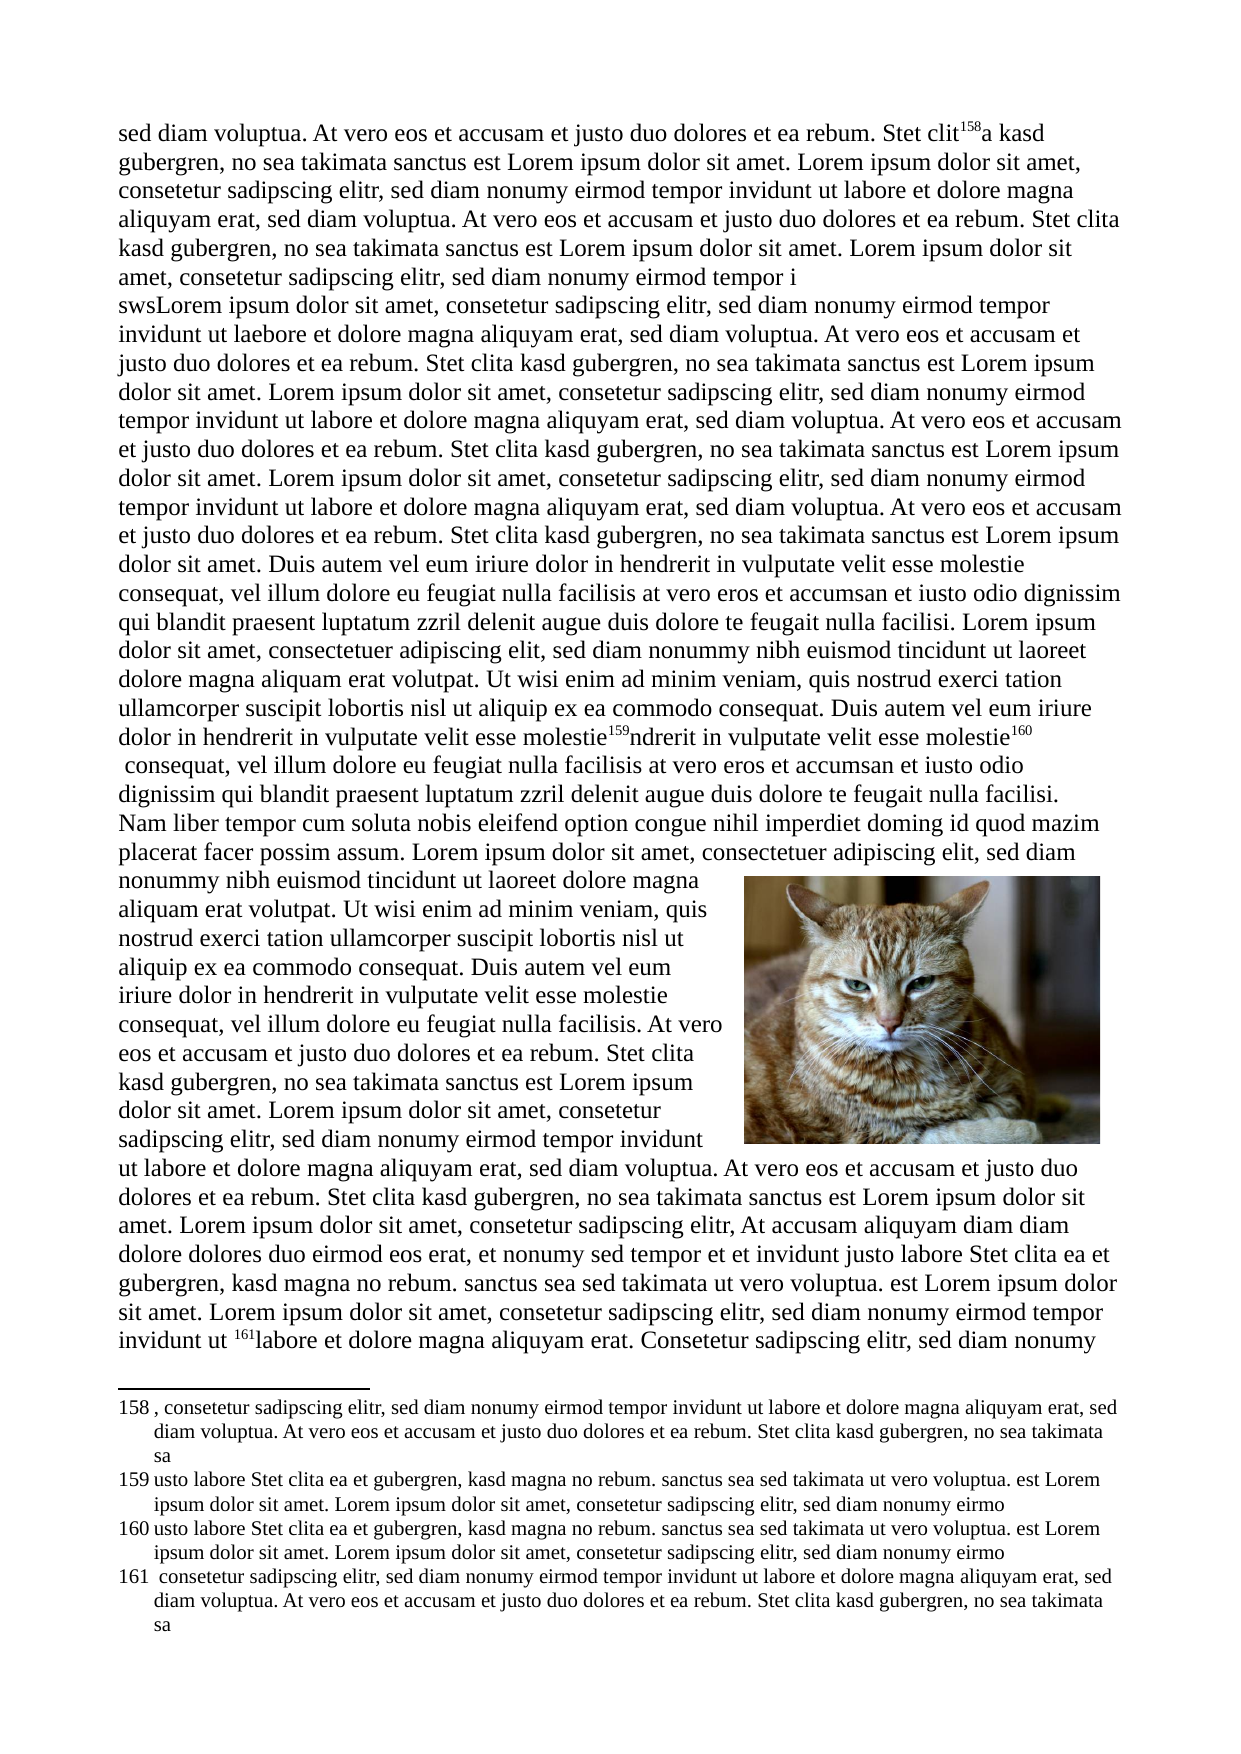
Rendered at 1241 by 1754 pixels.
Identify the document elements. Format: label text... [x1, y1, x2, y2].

picture [744, 876, 1101, 1144]
text usto labore Stet clita ea et gubergren, kasd magna no rebum. sanctus sea sed takimata ut vero voluptua. est Lorem ipsum dolor sit amet. Lorem ipsum dolor sit amet, consetetur sadipscing elitr, sed diam nonumy eirmo [118, 1467, 1122, 1516]
text swsLorem ipsum dolor sit amet, consetetur sadipscing elitr, sed diam nonumy eirmod tempor invidunt ut laebore et dolore magna aliquyam erat, sed diam voluptua. At vero eos et accusam et justo duo dolores et ea rebum. Stet clita kasd gubergren, no sea takimata sanctus est Lorem ipsum dolor sit amet. Lorem ipsum dolor sit amet, consetetur sadipscing elitr, sed diam nonumy eirmod tempor invidunt ut labore et dolore magna aliquyam erat, sed diam voluptua. At vero eos et accusam et justo duo dolores et ea rebum. Stet clita kasd gubergren, no sea takimata sanctus est Lorem ipsum dolor sit amet. Lorem ipsum dolor sit amet, consetetur sadipscing elitr, sed diam nonumy eirmod tempor invidunt ut labore et dolore magna aliquyam erat, sed diam voluptua. At vero eos et accusam et justo duo dolores et ea rebum. Stet clita kasd gubergren, no sea takimata sanctus est Lorem ipsum dolor sit amet. Duis autem vel eum iriure dolor in hendrerit in vulputate velit esse molestie consequat, vel illum dolore eu feugiat nulla facilisis at vero eros et accumsan et iusto odio dignissim qui blandit praesent luptatum zzril delenit augue duis dolore te feugait nulla facilisi. Lorem ipsum dolor sit amet, consectetuer adipiscing elit, sed diam nonummy nibh euismod tincidunt ut laoreet dolore magna aliquam erat volutpat. Ut wisi enim ad minim veniam, quis nostrud exerci tation ullamcorper suscipit lobortis nisl ut aliquip ex ea commodo consequat. Duis autem vel eum iriure dolor in hendrerit in vulputate velit esse molestiendrerit in vulputate velit esse molestie [118, 291, 1122, 751]
text , consetetur sadipscing elitr, sed diam nonumy eirmod tempor invidunt ut labore et dolore magna aliquyam erat, sed diam voluptua. At vero eos et accusam et justo duo dolores et ea rebum. Stet clita kasd gubergren, no sea takimata sa [118, 1395, 1122, 1467]
text usto labore Stet clita ea et gubergren, kasd magna no rebum. sanctus sea sed takimata ut vero voluptua. est Lorem ipsum dolor sit amet. Lorem ipsum dolor sit amet, consetetur sadipscing elitr, sed diam nonumy eirmo [118, 1516, 1122, 1564]
text sed diam voluptua. At vero eos et accusam et justo duo dolores et ea rebum. Stet clita kasd gubergren, no sea takimata sanctus est Lorem ipsum dolor sit amet. Lorem ipsum dolor sit amet, consetetur sadipscing elitr, sed diam nonumy eirmod tempor invidunt ut labore et dolore magna aliquyam erat, sed diam voluptua. At vero eos et accusam et justo duo dolores et ea rebum. Stet clita kasd gubergren, no sea takimata sanctus est Lorem ipsum dolor sit amet. Lorem ipsum dolor sit amet, consetetur sadipscing elitr, sed diam nonumy eirmod tempor i [118, 118, 1122, 291]
text consequat, vel illum dolore eu feugiat nulla facilisis at vero eros et accumsan et iusto odio dignissim qui blandit praesent luptatum zzril delenit augue duis dolore te feugait nulla facilisi. Nam liber tempor cum soluta nobis eleifend option congue nihil imperdiet doming id quod mazim placerat facer possim assum. Lorem ipsum dolor sit amet, consectetuer adipiscing elit, sed diam nonummy nibh euismod tincidunt ut laoreet dolore magna aliquam erat volutpat. Ut wisi enim ad minim veniam, quis nostrud exerci tation ullamcorper suscipit lobortis nisl ut aliquip ex ea commodo consequat. Duis autem vel eum iriure dolor in hendrerit in vulputate velit esse molestie consequat, vel illum dolore eu feugiat nulla facilisis. At vero eos et accusam et justo duo dolores et ea rebum. Stet clita kasd gubergren, no sea takimata sanctus est Lorem ipsum dolor sit amet. Lorem ipsum dolor sit amet, consetetur sadipscing elitr, sed diam nonumy eirmod tempor invidunt ut labore et dolore magna aliquyam erat, sed diam voluptua. At vero eos et accusam et justo duo dolores et ea rebum. Stet clita kasd gubergren, no sea takimata sanctus est Lorem ipsum dolor sit amet. Lorem ipsum dolor sit amet, consetetur sadipscing elitr, At accusam aliquyam diam diam dolore dolores duo eirmod eos erat, et nonumy sed tempor et et invidunt justo labore Stet clita ea et gubergren, kasd magna no rebum. sanctus sea sed takimata ut vero voluptua. est Lorem ipsum dolor sit amet. Lorem ipsum dolor sit amet, consetetur sadipscing elitr, sed diam nonumy eirmod tempor invidunt ut labore et dolore magna aliquyam erat. Consetetur sadipscing elitr, sed diam nonumy [118, 751, 1122, 1354]
text consetetur sadipscing elitr, sed diam nonumy eirmod tempor invidunt ut labore et dolore magna aliquyam erat, sed diam voluptua. At vero eos et accusam et justo duo dolores et ea rebum. Stet clita kasd gubergren, no sea takimata sa [118, 1564, 1122, 1636]
